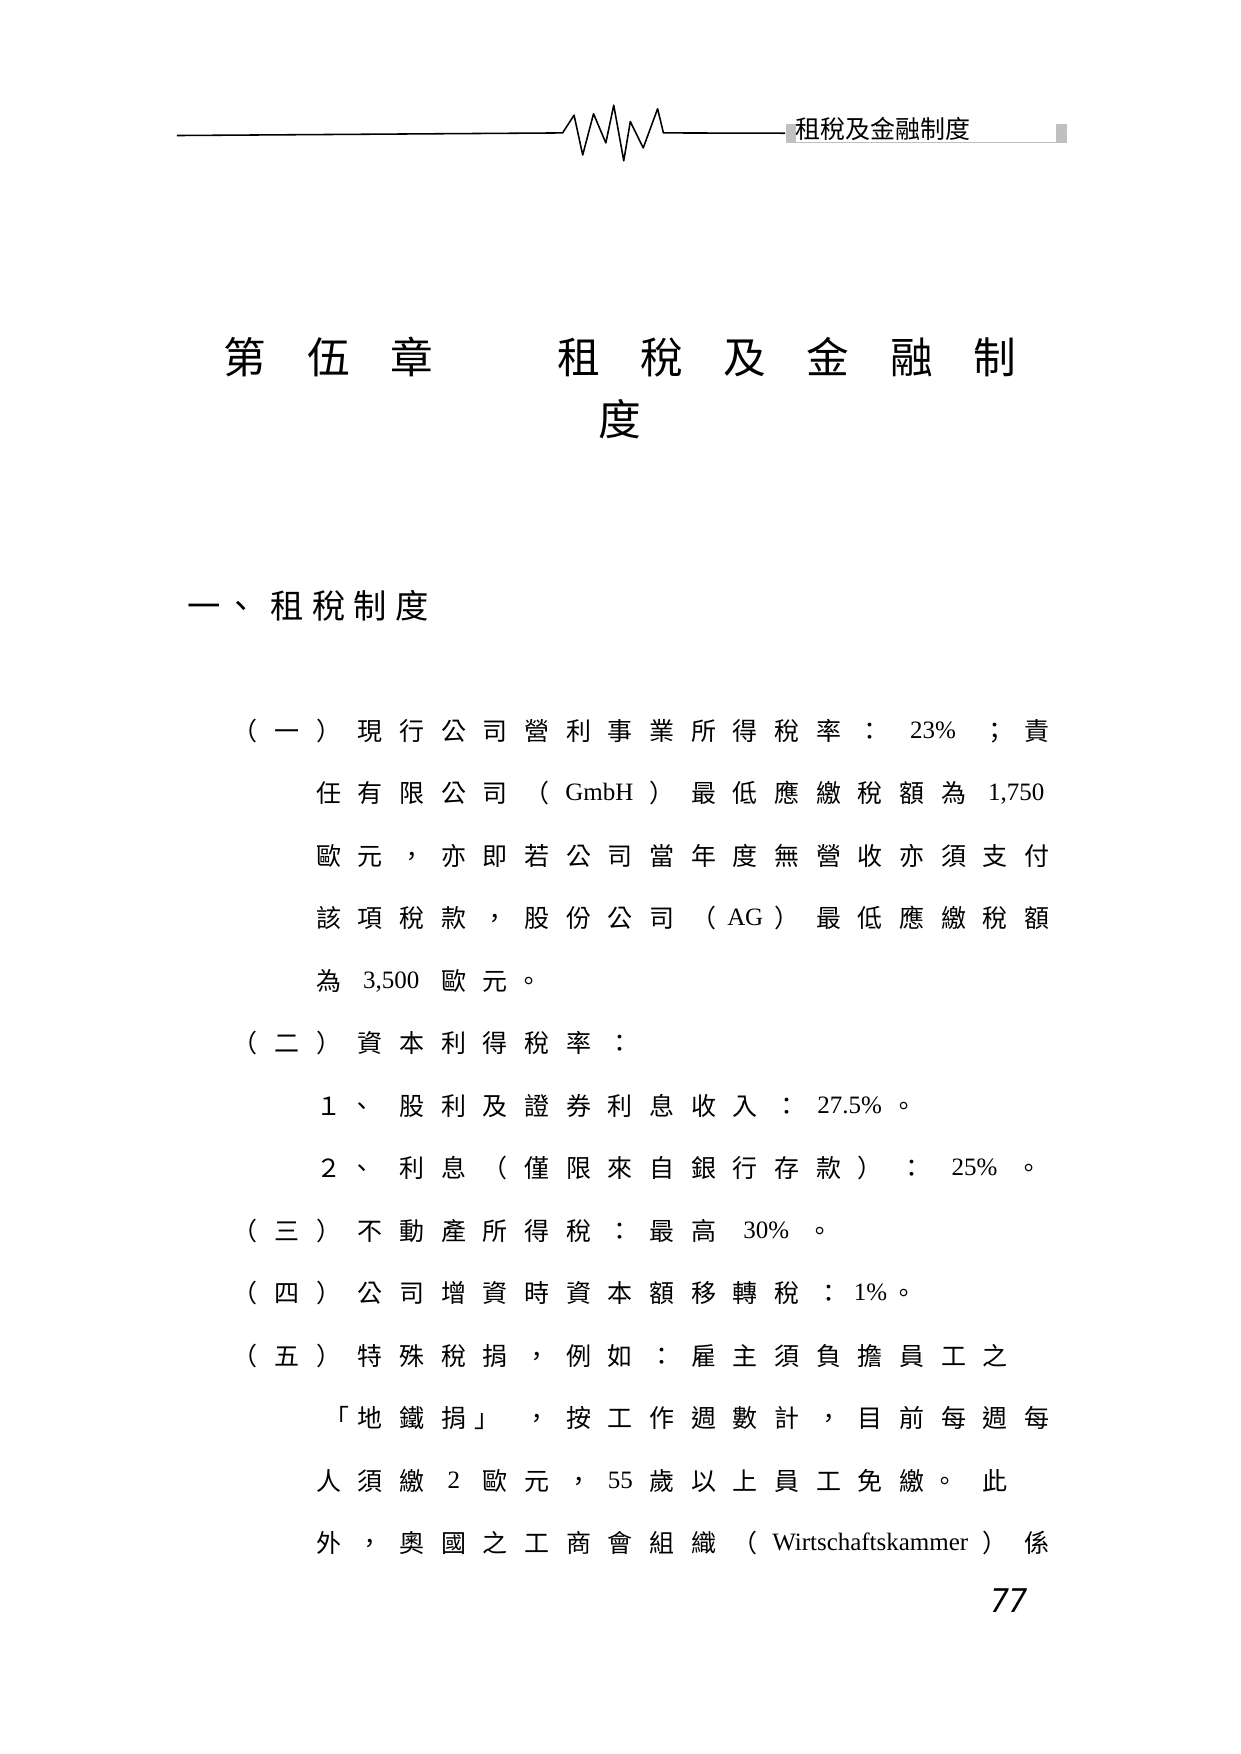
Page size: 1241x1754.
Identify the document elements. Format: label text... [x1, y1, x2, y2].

text 一、租稅制度 [183, 563, 1058, 625]
text （一）現行公司營利事業所得稅率：23%；責任有限公司（GmbH）最低應繳稅額為1,750歐元，亦即若公司當年度無營收亦須支付該項稅款，股份公司（AG）最低應繳稅額為3,500歐元。 [207, 688, 1058, 1000]
text （三）不動產所得稅：最高30%。 [207, 1188, 1058, 1250]
text （四）公司增資時資本額移轉稅：1%。 [207, 1250, 1058, 1313]
text （五）特殊稅捐，例如：雇主須負擔員工之「地鐵捐」，按工作週數計，目前每週每人須繳2歐元，55歲以上員工免繳。此外，奧國之工商會組織（Wirtschaftskammer）係 [207, 1313, 1058, 1563]
text （二）資本利得稅率： [207, 1000, 1058, 1063]
text ２、利息（僅限來自銀行存款）：25%。 [281, 1125, 1058, 1188]
text １、股利及證券利息收入：27.5%。 [281, 1063, 1058, 1125]
text 第伍章 租稅及金融制度 [183, 313, 1058, 438]
